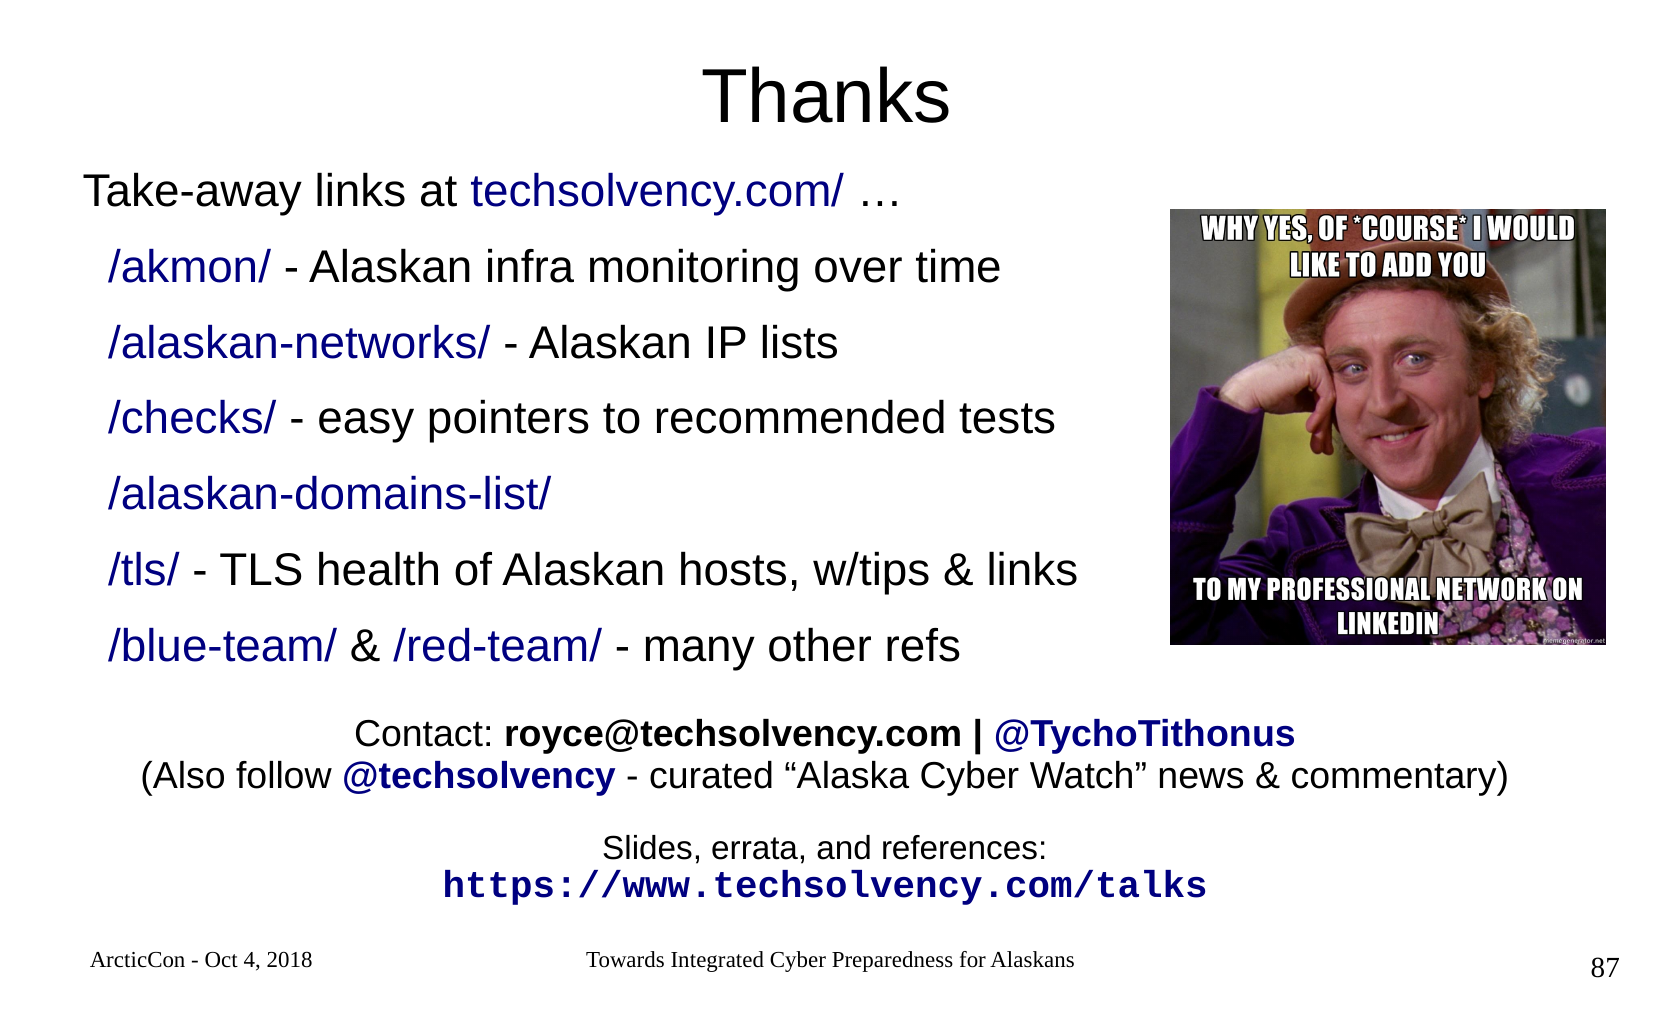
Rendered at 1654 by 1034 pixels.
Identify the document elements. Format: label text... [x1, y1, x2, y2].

text_box Contact: royce@techsolvency.com | @TychoTithonus (Also follow @techsolvency - curated “Alaska Cyber Watch” news & commentary) Slides, errata, and references: https://www.techsolvency.com/talks [45, 705, 1606, 977]
picture [1170, 209, 1606, 646]
title Thanks [82, 41, 1571, 151]
text_box [1560, 951, 1621, 1023]
list Take-away links at techsolvency.com/ … /akmon/ - Alaskan infra monitoring over time /alaskan-networks/ - Alaskan IP lists /checks/ - easy pointers to recommended tests /alaskan-domains-list/ /tls/ - TLS health of Alaskan hosts, w/tips & links /blue-team/ & /red-team/ - many other refs [82, 165, 1571, 690]
